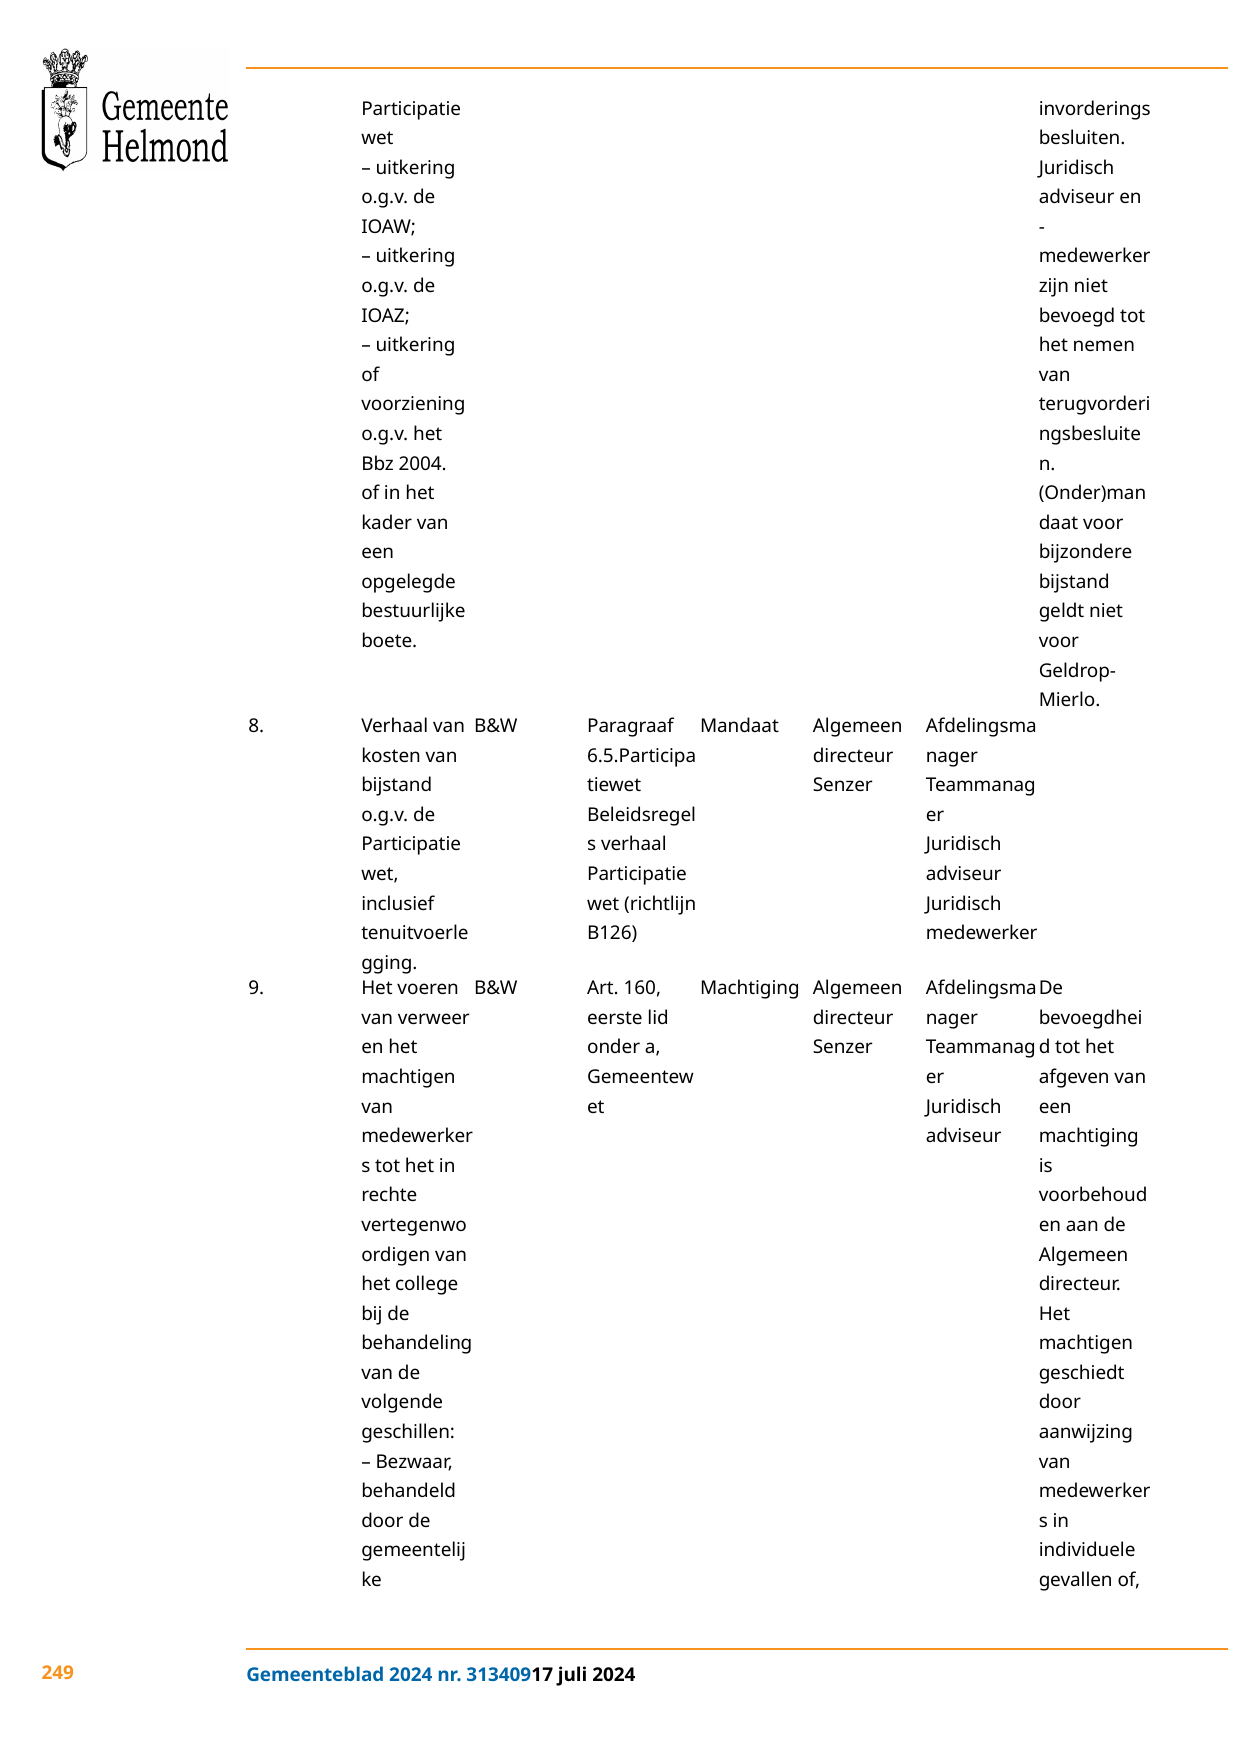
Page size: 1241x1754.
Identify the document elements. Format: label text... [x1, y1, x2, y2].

table_cell [248, 95, 361, 712]
picture [41, 47, 231, 172]
table_cell De bevoegdheid tot het afgeven van een machtiging is voorbehouden aan de Algemeen directeur. Het machtigen geschiedt door aanwijzing van medewerkers in individuele gevallen of, [1039, 975, 1152, 1592]
table_cell 9. [248, 975, 361, 1592]
table_cell Afdelingsmanager Teammanager Juridisch adviseur [926, 975, 1038, 1592]
table_cell [926, 95, 1038, 712]
table_cell Participatiewet – uitkering o.g.v. de IOAW; – uitkering o.g.v. de IOAZ; – uitkering of voorziening o.g.v. het Bbz 2004. of in het kader van een opgelegde bestuurlijke boete. [361, 95, 474, 712]
table_cell Algemeen directeur Senzer [813, 712, 926, 974]
table_cell B&W [474, 712, 587, 974]
table_cell [813, 95, 926, 712]
table_cell [1039, 712, 1152, 974]
table_cell 8. [248, 712, 361, 974]
table_cell Art. 160, eerste lid onder a, Gemeentewet [587, 975, 700, 1592]
table_cell Algemeen directeur Senzer [813, 975, 926, 1592]
table_cell [587, 95, 700, 712]
table_cell Machtiging [700, 975, 813, 1592]
table_cell Verhaal van kosten van bijstand o.g.v. de Participatiewet, inclusief tenuitvoerlegging. [361, 712, 474, 974]
table_cell B&W [474, 975, 587, 1592]
table_cell Afdelingsmanager Teammanager Juridisch adviseur Juridisch medewerker [926, 712, 1038, 974]
table_cell [474, 95, 587, 712]
table_cell Paragraaf 6.5.Participatiewet Beleidsregels verhaal Participatiewet (richtlijn B126) [587, 712, 700, 974]
table_cell Het voeren van verweer en het machtigen van medewerkers tot het in rechte vertegenwoordigen van het college bij de behandeling van de volgende geschillen: – Bezwaar, behandeld door de gemeentelijke [361, 975, 474, 1592]
table_cell Mandaat [700, 712, 813, 974]
table_cell [700, 95, 813, 712]
table_cell invorderingsbesluiten. Juridisch adviseur en -medewerker zijn niet bevoegd tot het nemen van terugvorderingsbesluiten. (Onder)mandaat voor bijzondere bijstand geldt niet voor Geldrop-Mierlo. [1039, 95, 1152, 712]
